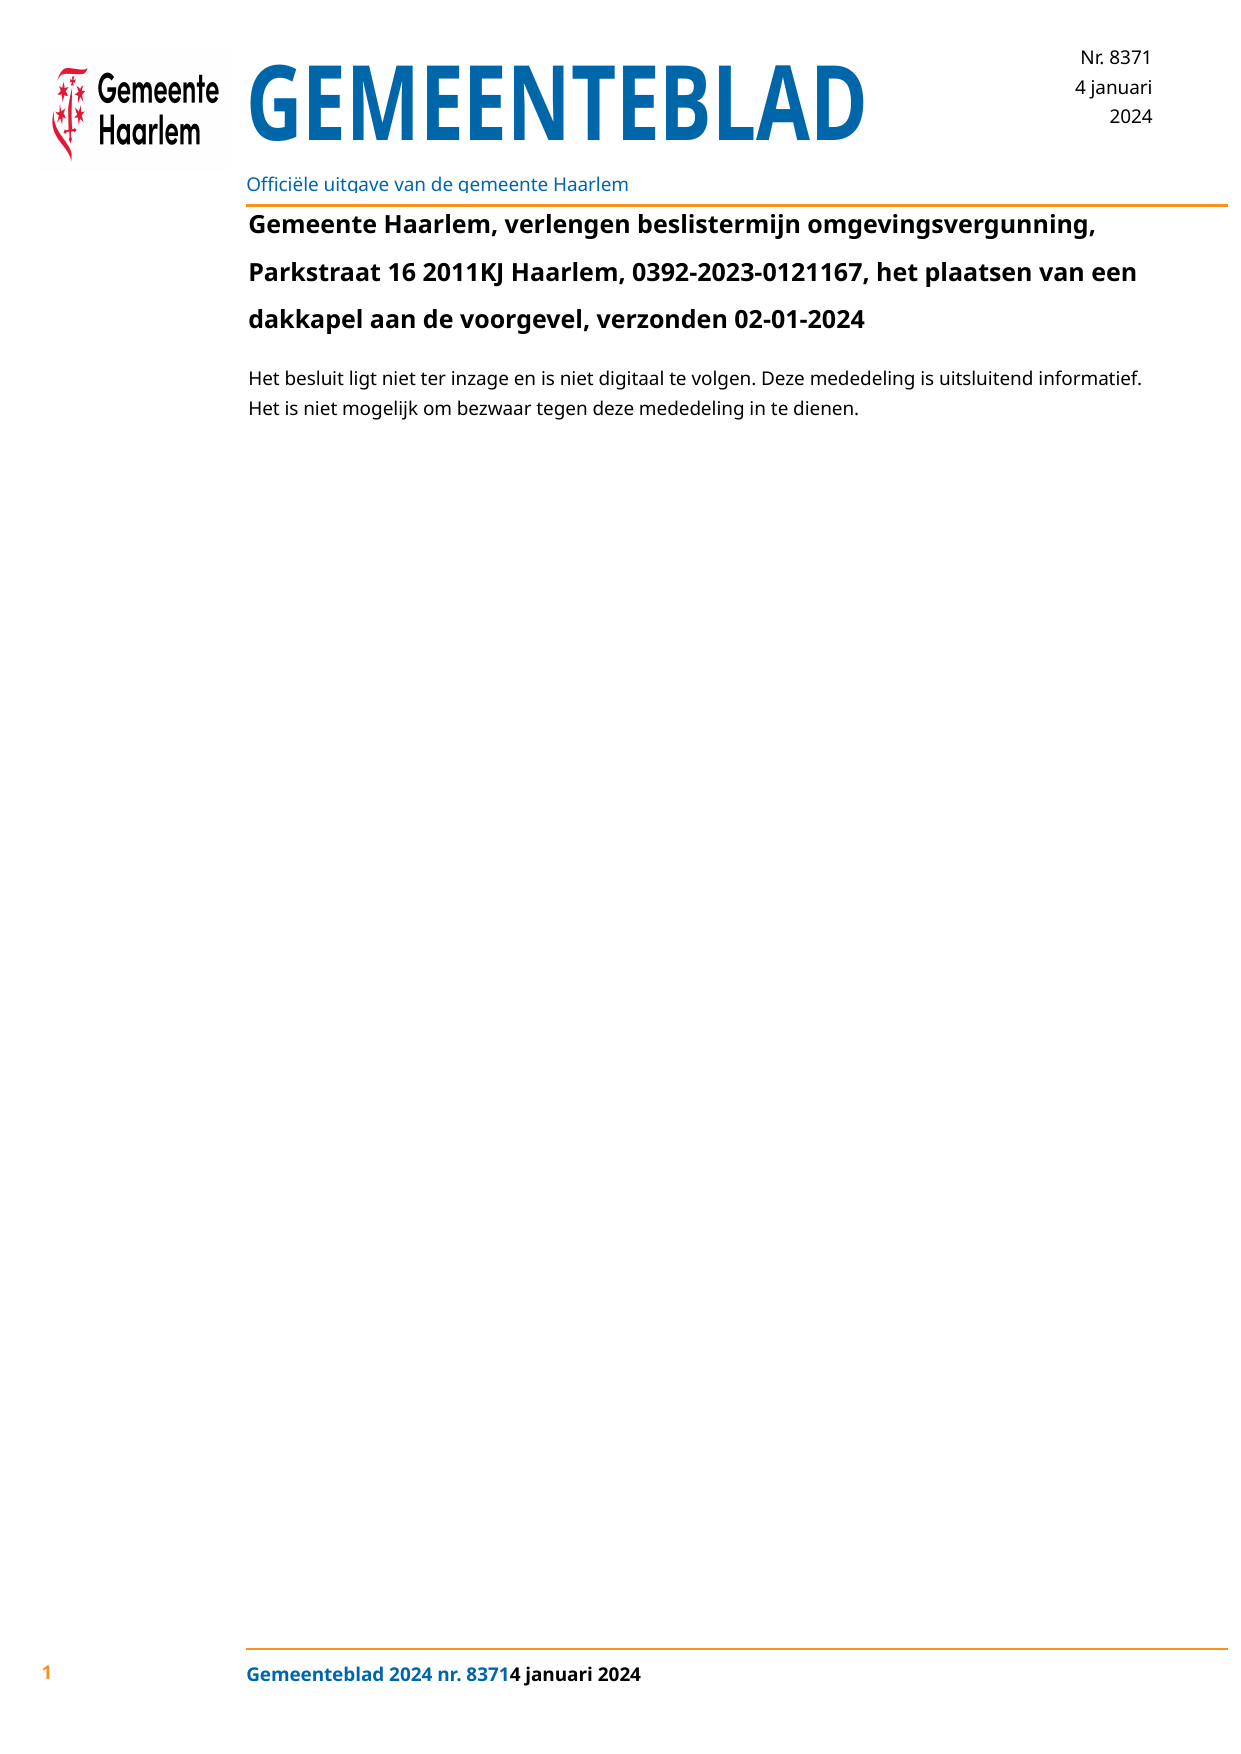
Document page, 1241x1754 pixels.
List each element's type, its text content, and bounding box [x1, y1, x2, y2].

picture [41, 47, 231, 172]
text Gemeente Haarlem, verlengen beslistermijn omgevingsvergunning, Parkstraat 16 2011KJ Haarlem, 0392-2023-0121167, het plaatsen van een dakkapel aan de voorgevel, verzonden 02-01-2024 [248, 207, 1152, 336]
text Het besluit ligt niet ter inzage en is niet digitaal te volgen. Deze mededeling is uitsluitend informatief. Het is niet mogelijk om bezwaar tegen deze mededeling in te dienen. [248, 366, 1152, 421]
